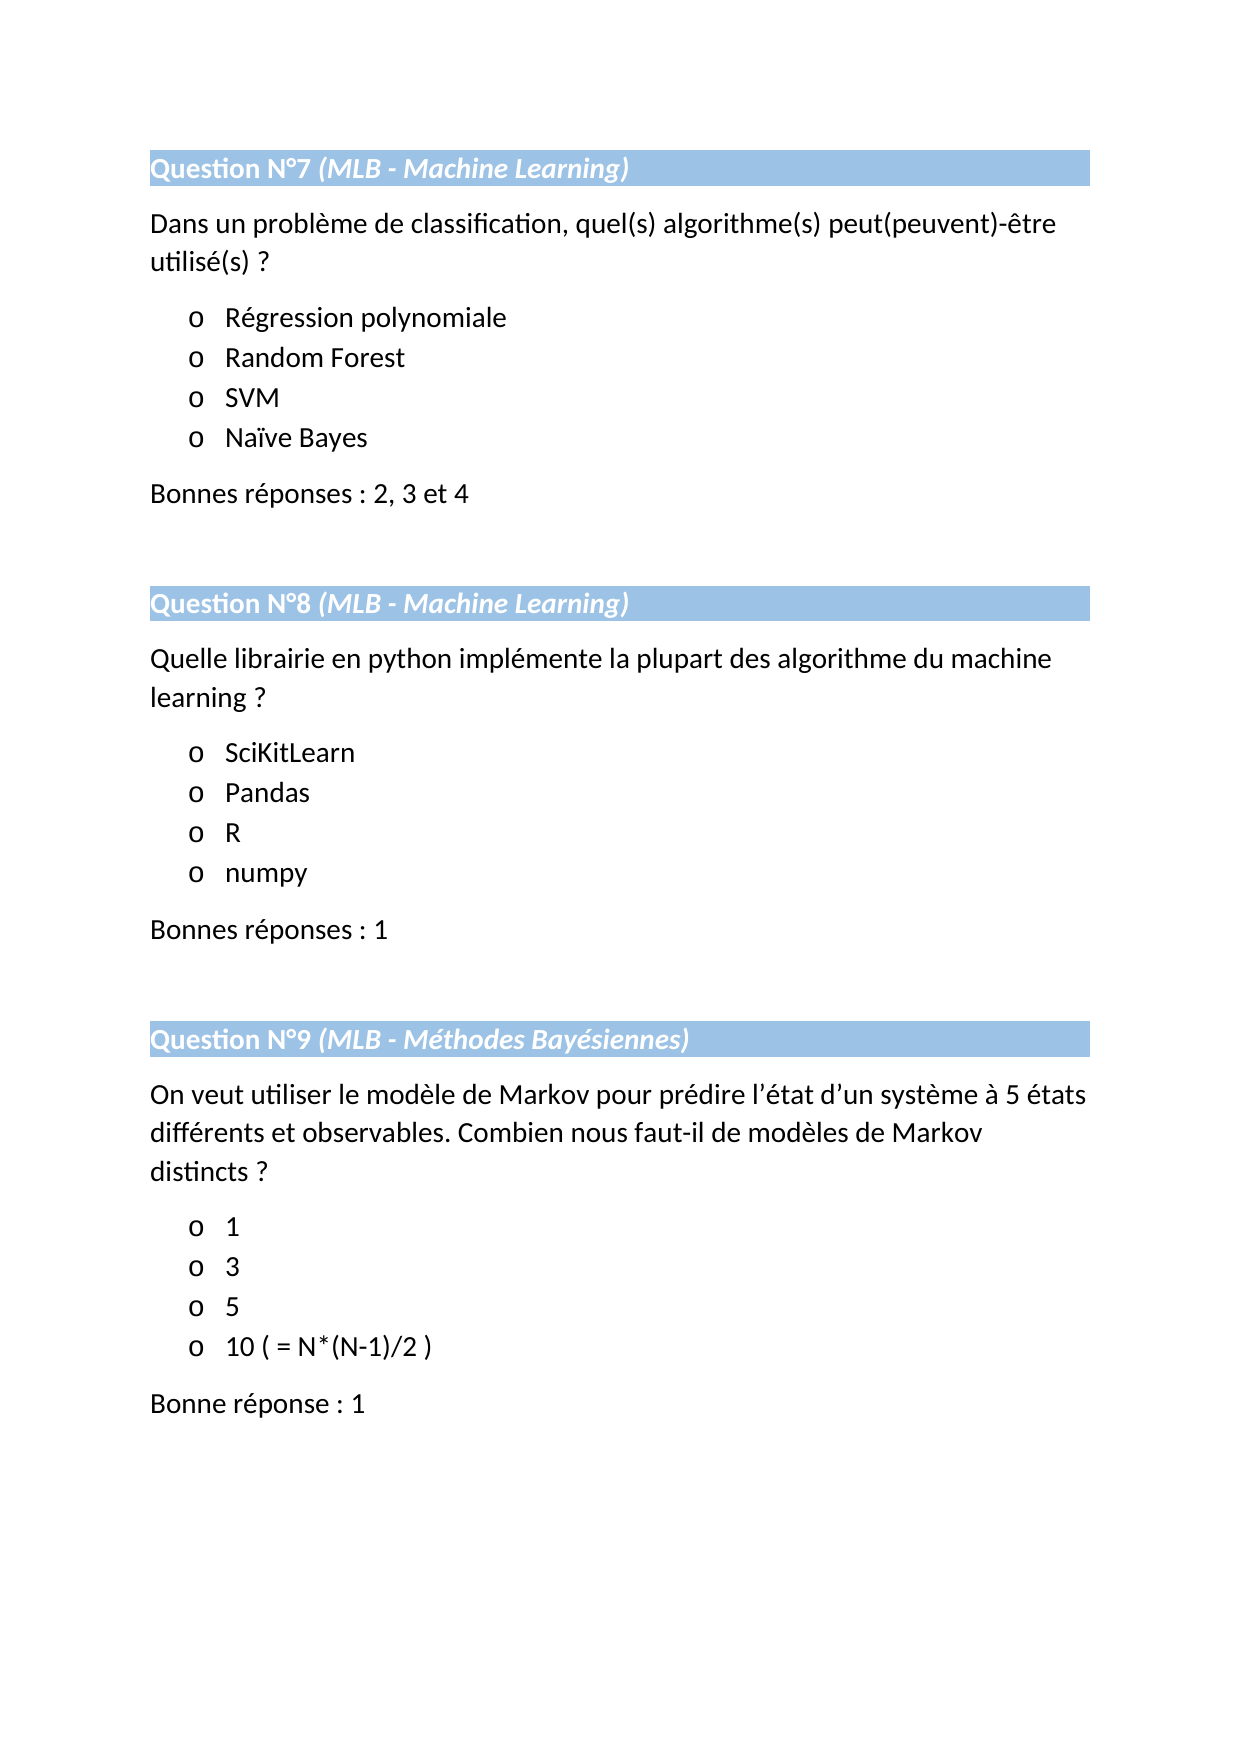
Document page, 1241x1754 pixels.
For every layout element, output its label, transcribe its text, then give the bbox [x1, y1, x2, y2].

text Quelle librairie en python implémente la plupart des algorithme du machine learning ? [150, 641, 1090, 715]
text Question N°9 (MLB - Méthodes Bayésiennes) [150, 1021, 1090, 1057]
list Random Forest [187, 339, 1090, 376]
list Pandas [187, 774, 1090, 811]
text Question N°7 (MLB - Machine Learning) [150, 150, 1090, 186]
text Bonnes réponses : 1 [150, 911, 1090, 946]
text Question N°8 (MLB - Machine Learning) [150, 586, 1090, 621]
text On veut utiliser le modèle de Markov pour prédire l’état d’un système à 5 états différents et observables. Combien nous faut-il de modèles de Markov distincts ? [150, 1076, 1090, 1189]
list SVM [187, 379, 1090, 416]
list 1 [187, 1208, 1090, 1245]
list Régression polynomiale [187, 299, 1090, 336]
list numpy [187, 854, 1090, 891]
text Bonne réponse : 1 [150, 1385, 1090, 1420]
list 5 [187, 1288, 1090, 1325]
text Bonnes réponses : 2, 3 et 4 [150, 475, 1090, 511]
list R [187, 814, 1090, 851]
list SciKitLearn [187, 734, 1090, 771]
list 10 ( = N*(N-1)/2 ) [187, 1328, 1090, 1365]
list 3 [187, 1248, 1090, 1285]
list Naïve Bayes [187, 419, 1090, 456]
text Dans un problème de classification, quel(s) algorithme(s) peut(peuvent)-être utilisé(s) ? [150, 205, 1090, 279]
